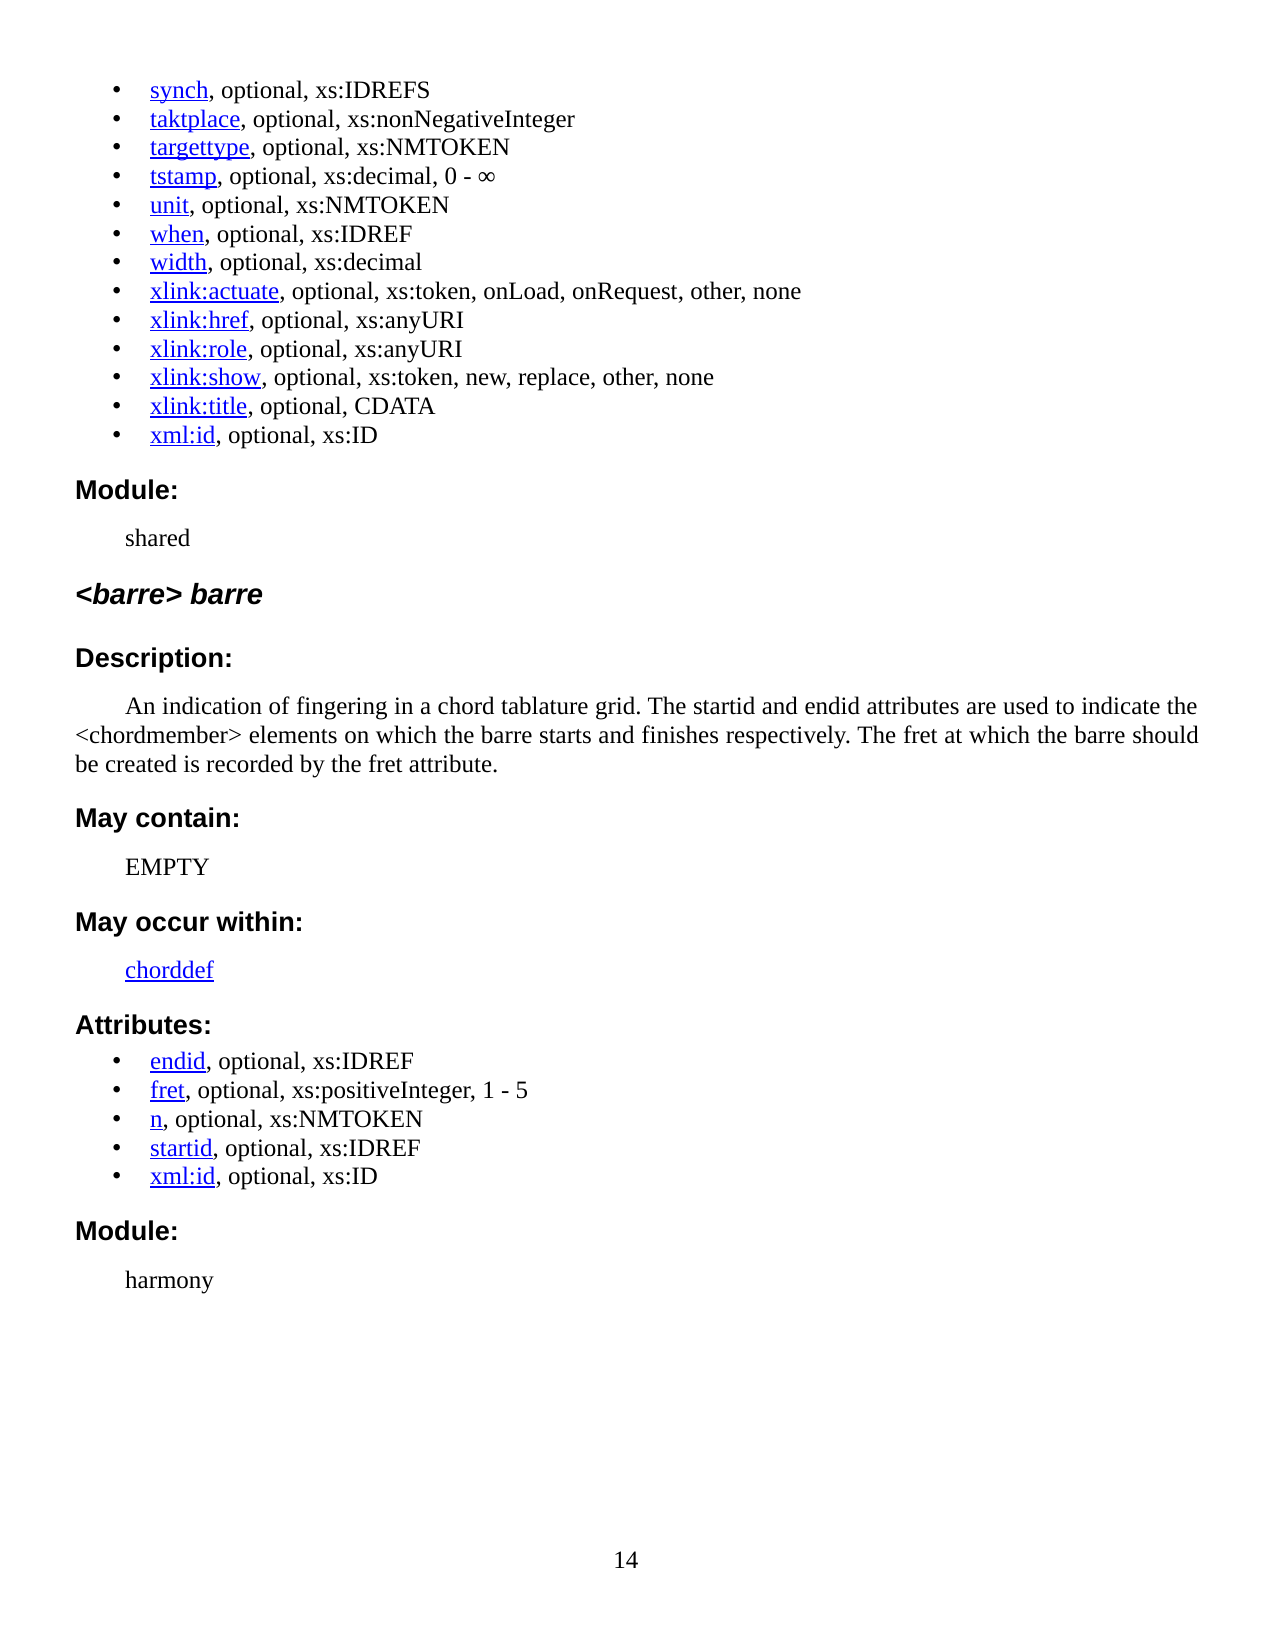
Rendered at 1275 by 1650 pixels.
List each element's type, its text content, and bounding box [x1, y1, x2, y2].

list tstamp, optional, xs:decimal, 0 - ∞ [112, 161, 1200, 190]
list xml:id, optional, xs:ID [112, 1161, 1200, 1190]
subtitle May occur within: [75, 906, 1200, 937]
list when, optional, xs:IDREF [112, 219, 1200, 247]
list xml:id, optional, xs:ID [112, 420, 1200, 449]
subtitle Description: [75, 642, 1200, 673]
list width, optional, xs:decimal [112, 247, 1200, 276]
list xlink:title, optional, CDATA [112, 391, 1200, 420]
subtitle Module: [75, 474, 1200, 505]
text shared [75, 523, 1200, 552]
list xlink:href, optional, xs:anyURI [112, 305, 1200, 334]
list n, optional, xs:NMTOKEN [112, 1104, 1200, 1133]
list targettype, optional, xs:NMTOKEN [112, 132, 1200, 161]
list xlink:role, optional, xs:anyURI [112, 334, 1200, 362]
list fret, optional, xs:positiveInteger, 1 - 5 [112, 1075, 1200, 1104]
text harmony [75, 1265, 1200, 1293]
subtitle Attributes: [75, 1009, 1200, 1040]
list xlink:show, optional, xs:token, new, replace, other, none [112, 362, 1200, 391]
text An indication of fingering in a chord tablature grid. The startid and endid attributes are used to indicate the <chordmember> elements on which the barre starts and finishes respectively. The fret at which the barre should be created is recorded by the fret attribute. [75, 691, 1200, 777]
list taktplace, optional, xs:nonNegativeInteger [112, 104, 1200, 132]
subtitle <barre> barre [75, 577, 1200, 611]
list endid, optional, xs:IDREF [112, 1046, 1200, 1075]
subtitle Module: [75, 1215, 1200, 1246]
list startid, optional, xs:IDREF [112, 1133, 1200, 1161]
list unit, optional, xs:NMTOKEN [112, 190, 1200, 219]
text chorddef [75, 955, 1200, 984]
subtitle May contain: [75, 802, 1200, 834]
text EMPTY [75, 852, 1200, 881]
list synch, optional, xs:IDREFS [112, 75, 1200, 104]
list xlink:actuate, optional, xs:token, onLoad, onRequest, other, none [112, 276, 1200, 305]
